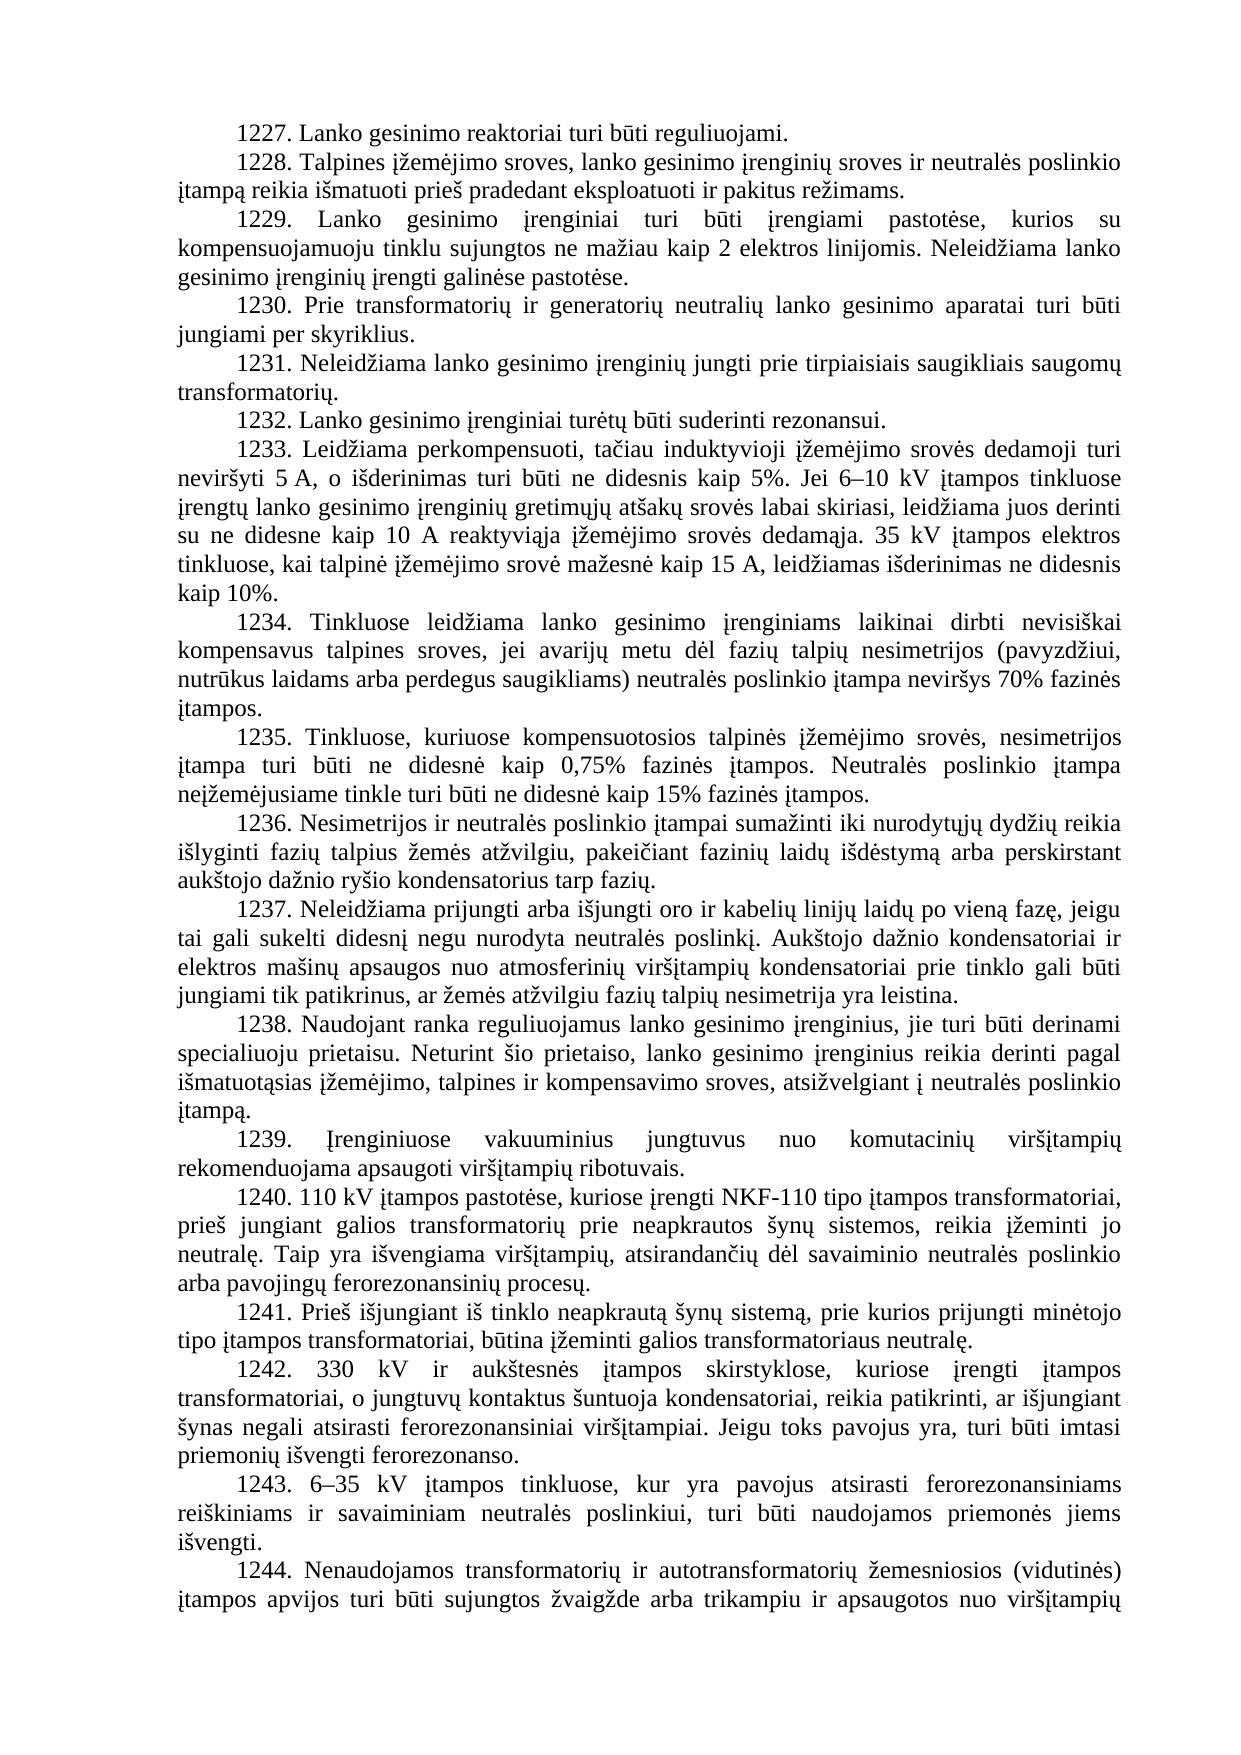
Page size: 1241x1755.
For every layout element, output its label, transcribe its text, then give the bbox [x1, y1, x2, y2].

text 1232. Lanko gesinimo įrenginiai turėtų būti suderinti rezonansui. [177, 406, 1122, 434]
text 1237. Neleidžiama prijungti arba išjungti oro ir kabelių linijų laidų po vieną fazę, jeigu tai gali sukelti didesnį negu nurodyta neutralės poslinkį. Aukštojo dažnio kondensatoriai ir elektros mašinų apsaugos nuo atmosferinių viršįtampių kondensatoriai prie tinklo gali būti jungiami tik patikrinus, ar žemės atžvilgiu fazių talpių nesimetrija yra leistina. [177, 894, 1122, 1009]
text 1243. 6–35 kV įtampos tinkluose, kur yra pavojus atsirasti ferorezonansiniams reiškiniams ir savaiminiam neutralės poslinkiui, turi būti naudojamos priemonės jiems išvengti. [177, 1469, 1122, 1556]
text 1230. Prie transformatorių ir generatorių neutralių lanko gesinimo aparatai turi būti jungiami per skyriklius. [177, 291, 1122, 348]
text 1242. 330 kV ir aukštesnės įtampos skirstyklose, kuriose įrengti įtampos transformatoriai, o jungtuvų kontaktus šuntuoja kondensatoriai, reikia patikrinti, ar išjungiant šynas negali atsirasti ferorezonansiniai viršįtampiai. Jeigu toks pavojus yra, turi būti imtasi priemonių išvengti ferorezonanso. [177, 1354, 1122, 1469]
text 1239. Įrenginiuose vakuuminius jungtuvus nuo komutacinių viršįtampių rekomenduojama apsaugoti viršįtampių ribotuvais. [177, 1124, 1122, 1182]
text 1228. Talpines įžemėjimo sroves, lanko gesinimo įrenginių sroves ir neutralės poslinkio įtampą reikia išmatuoti prieš pradedant eksploatuoti ir pakitus režimams. [177, 147, 1122, 204]
text 1233. Leidžiama perkompensuoti, tačiau induktyvioji įžemėjimo srovės dedamoji turi neviršyti 5 A, o išderinimas turi būti ne didesnis kaip 5%. Jei 6–10 kV įtampos tinkluose įrengtų lanko gesinimo įrenginių gretimųjų atšakų srovės labai skiriasi, leidžiama juos derinti su ne didesne kaip 10 A reaktyviąja įžemėjimo srovės dedamąja. 35 kV įtampos elektros tinkluose, kai talpinė įžemėjimo srovė mažesnė kaip 15 A, leidžiamas išderinimas ne didesnis kaip 10%. [177, 434, 1122, 607]
text 1229. Lanko gesinimo įrenginiai turi būti įrengiami pastotėse, kurios su kompensuojamuoju tinklu sujungtos ne mažiau kaip 2 elektros linijomis. Neleidžiama lanko gesinimo įrenginių įrengti galinėse pastotėse. [177, 204, 1122, 291]
text 1236. Nesimetrijos ir neutralės poslinkio įtampai sumažinti iki nurodytųjų dydžių reikia išlyginti fazių talpius žemės atžvilgiu, pakeičiant fazinių laidų išdėstymą arba perskirstant aukštojo dažnio ryšio kondensatorius tarp fazių. [177, 808, 1122, 894]
text 1235. Tinkluose, kuriuose kompensuotosios talpinės įžemėjimo srovės, nesimetrijos įtampa turi būti ne didesnė kaip 0,75% fazinės įtampos. Neutralės poslinkio įtampa neįžemėjusiame tinkle turi būti ne didesnė kaip 15% fazinės įtampos. [177, 722, 1122, 808]
text 1241. Prieš išjungiant iš tinklo neapkrautą šynų sistemą, prie kurios prijungti minėtojo tipo įtampos transformatoriai, būtina įžeminti galios transformatoriaus neutralę. [177, 1297, 1122, 1354]
text 1244. Nenaudojamos transformatorių ir autotransformatorių žemesniosios (vidutinės) įtampos apvijos turi būti sujungtos žvaigžde arba trikampiu ir apsaugotos nuo viršįtampių [177, 1556, 1122, 1613]
text 1231. Neleidžiama lanko gesinimo įrenginių jungti prie tirpiaisiais saugikliais saugomų transformatorių. [177, 348, 1122, 406]
text 1234. Tinkluose leidžiama lanko gesinimo įrenginiams laikinai dirbti nevisiškai kompensavus talpines sroves, jei avarijų metu dėl fazių talpių nesimetrijos (pavyzdžiui, nutrūkus laidams arba perdegus saugikliams) neutralės poslinkio įtampa neviršys 70% fazinės įtampos. [177, 607, 1122, 722]
text 1238. Naudojant ranka reguliuojamus lanko gesinimo įrenginius, jie turi būti derinami specialiuoju prietaisu. Neturint šio prietaiso, lanko gesinimo įrenginius reikia derinti pagal išmatuotąsias įžemėjimo, talpines ir kompensavimo sroves, atsižvelgiant į neutralės poslinkio įtampą. [177, 1009, 1122, 1124]
text 1227. Lanko gesinimo reaktoriai turi būti reguliuojami. [177, 118, 1122, 147]
text 1240. 110 kV įtampos pastotėse, kuriose įrengti NKF-110 tipo įtampos transformatoriai, prieš jungiant galios transformatorių prie neapkrautos šynų sistemos, reikia įžeminti jo neutralę. Taip yra išvengiama viršįtampių, atsirandančių dėl savaiminio neutralės poslinkio arba pavojingų ferorezonansinių procesų. [177, 1182, 1122, 1297]
